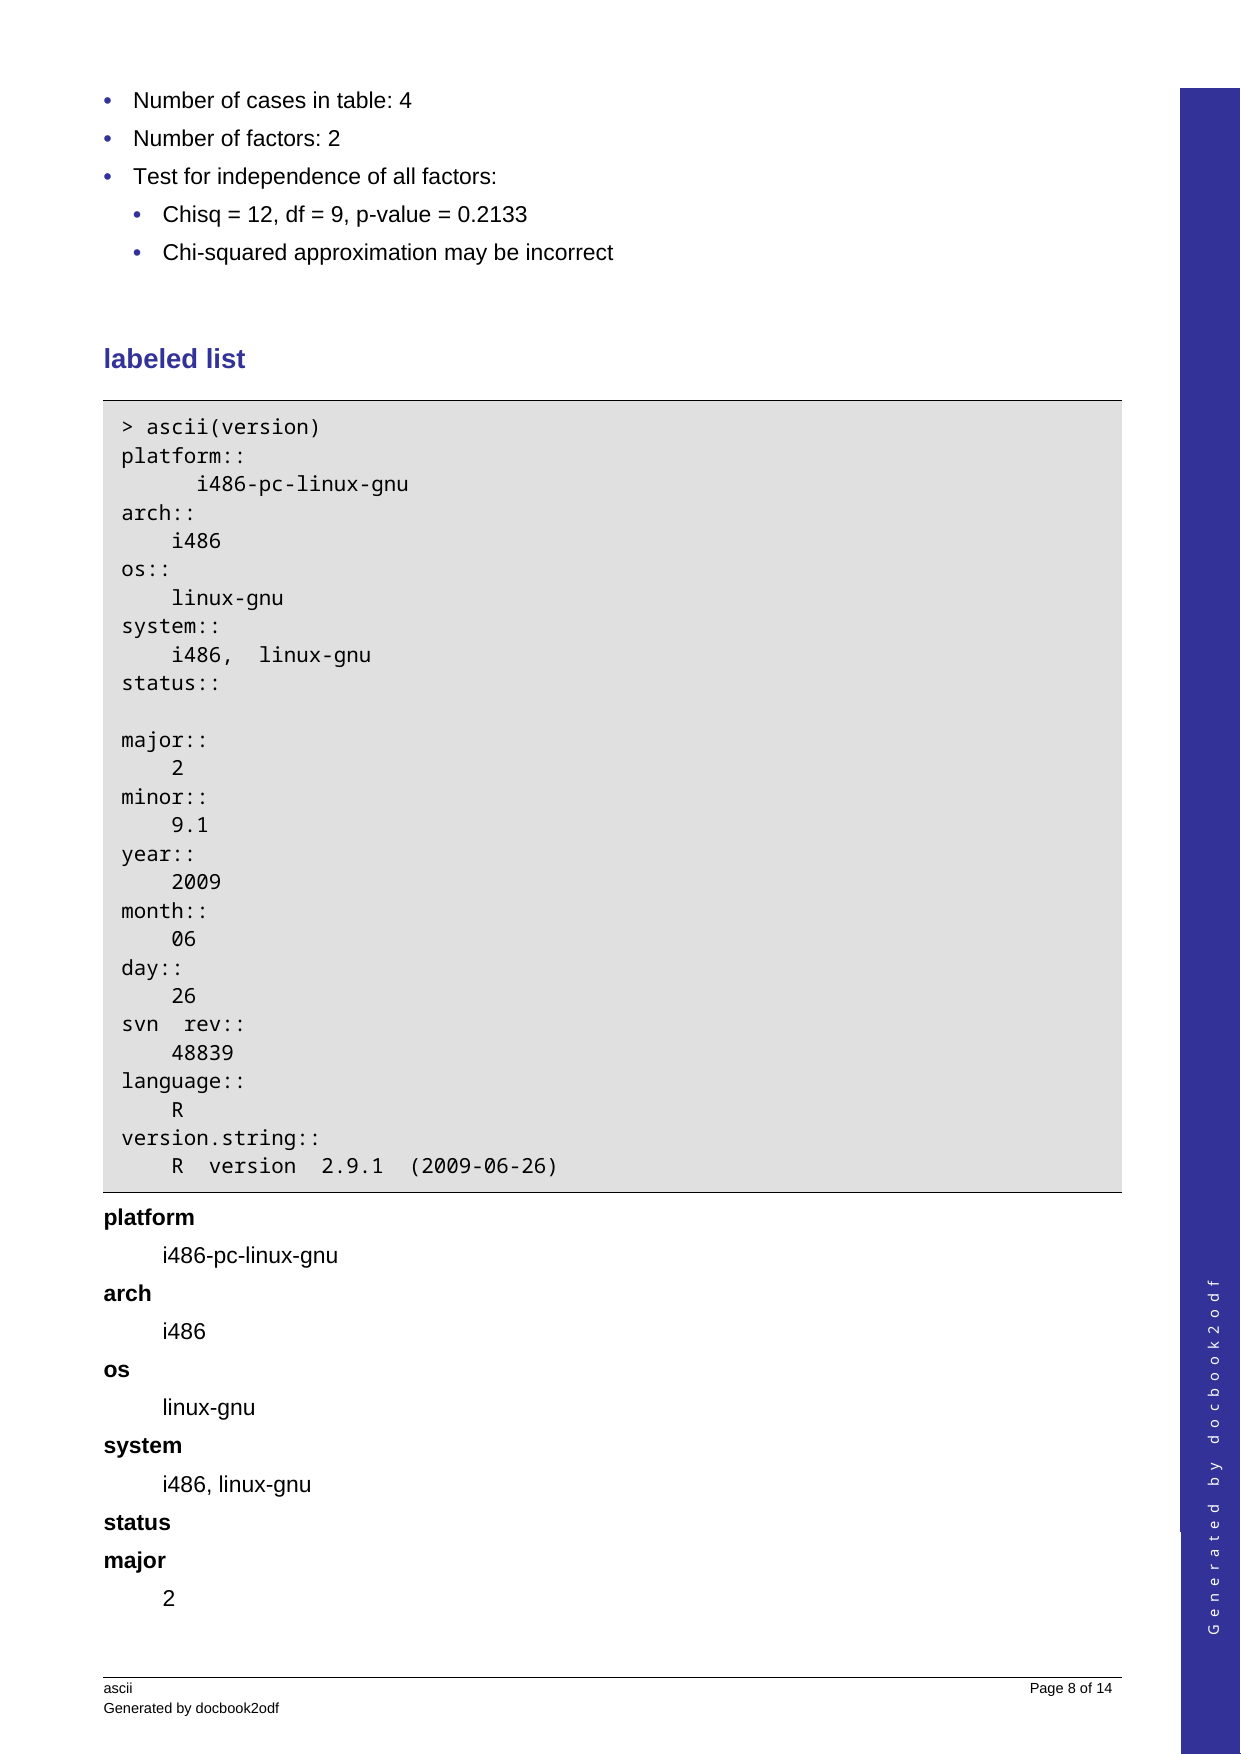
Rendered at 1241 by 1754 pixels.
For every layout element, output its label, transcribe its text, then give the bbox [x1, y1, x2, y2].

text platform:: [103, 441, 1122, 469]
text arch:: [103, 498, 1122, 526]
text version.string:: [103, 1123, 1122, 1140]
text year:: [103, 839, 1122, 867]
list Number of cases in table: 4 [103, 87, 1122, 113]
text 2 [103, 753, 1122, 782]
text month:: [103, 896, 1122, 924]
list Chi-squared approximation may be incorrect [133, 239, 1122, 266]
text system [103, 1432, 1122, 1459]
text i486, linux-gnu [162, 1471, 1122, 1497]
text 06 [103, 924, 1122, 953]
text R version 2.9.1 (2009-06-26) [103, 1140, 1122, 1192]
text system:: [103, 611, 1122, 640]
text 48839 [103, 1038, 1122, 1066]
text 9.1 [103, 810, 1122, 839]
text linux-gnu [162, 1394, 1122, 1421]
text arch [103, 1280, 1122, 1306]
text major [103, 1547, 1122, 1573]
list Test for independence of all factors: [103, 163, 1122, 189]
text minor:: [103, 782, 1122, 810]
text major:: [103, 725, 1122, 753]
text platform [103, 1204, 1122, 1230]
text status:: [103, 668, 1122, 697]
text os [103, 1356, 1122, 1383]
text i486 [162, 1318, 1122, 1344]
text os:: [103, 554, 1122, 583]
list Number of factors: 2 [103, 125, 1122, 151]
text status [103, 1509, 1122, 1535]
text 26 [103, 981, 1122, 1009]
text linux-gnu [103, 583, 1122, 611]
text 2009 [103, 867, 1122, 896]
text 2 [162, 1585, 1122, 1611]
text day:: [103, 953, 1122, 981]
text i486 [103, 526, 1122, 554]
text language:: [103, 1066, 1122, 1095]
text i486, linux-gnu [103, 640, 1122, 668]
text i486-pc-linux-gnu [103, 469, 1122, 498]
text R [103, 1095, 1122, 1123]
text i486-pc-linux-gnu [162, 1242, 1122, 1268]
text > ascii(version) [103, 401, 1122, 441]
subtitle labeled list [103, 342, 1122, 374]
text svn rev:: [103, 1009, 1122, 1038]
list Chisq = 12, df = 9, p-value = 0.2133 [133, 201, 1122, 227]
